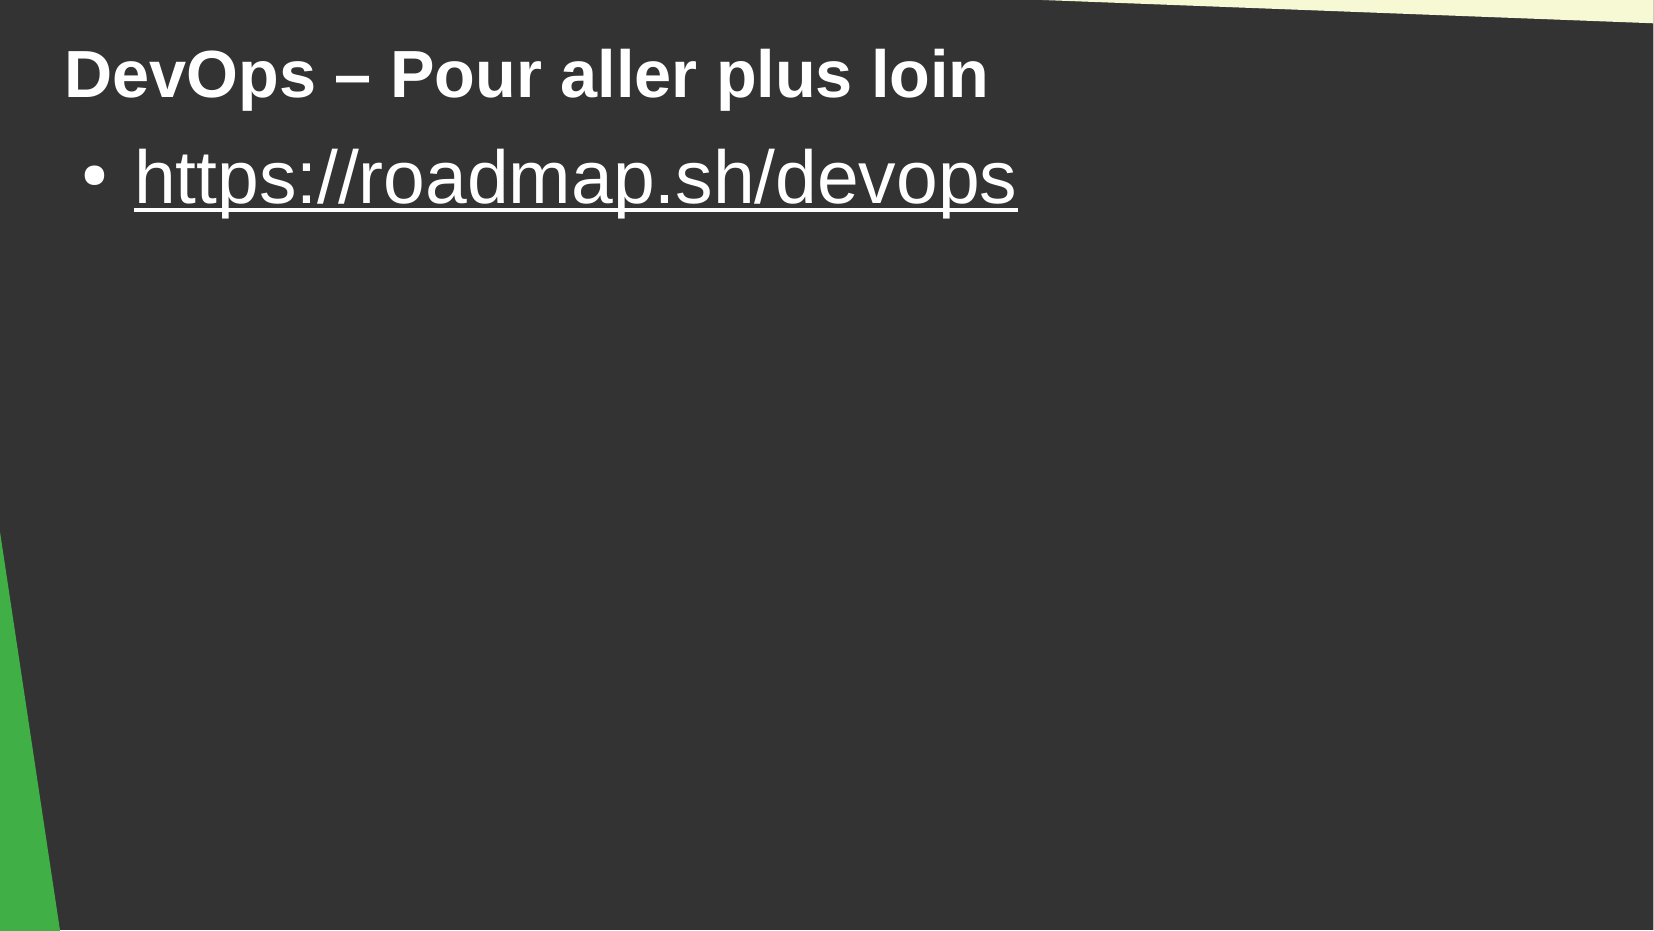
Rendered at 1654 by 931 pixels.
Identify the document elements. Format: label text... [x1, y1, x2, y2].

text_box [1042, 0, 1654, 24]
title DevOps – Pour aller plus loin [64, 37, 1554, 113]
text_box [0, 531, 61, 931]
list https://roadmap.sh/devops [63, 135, 1542, 331]
